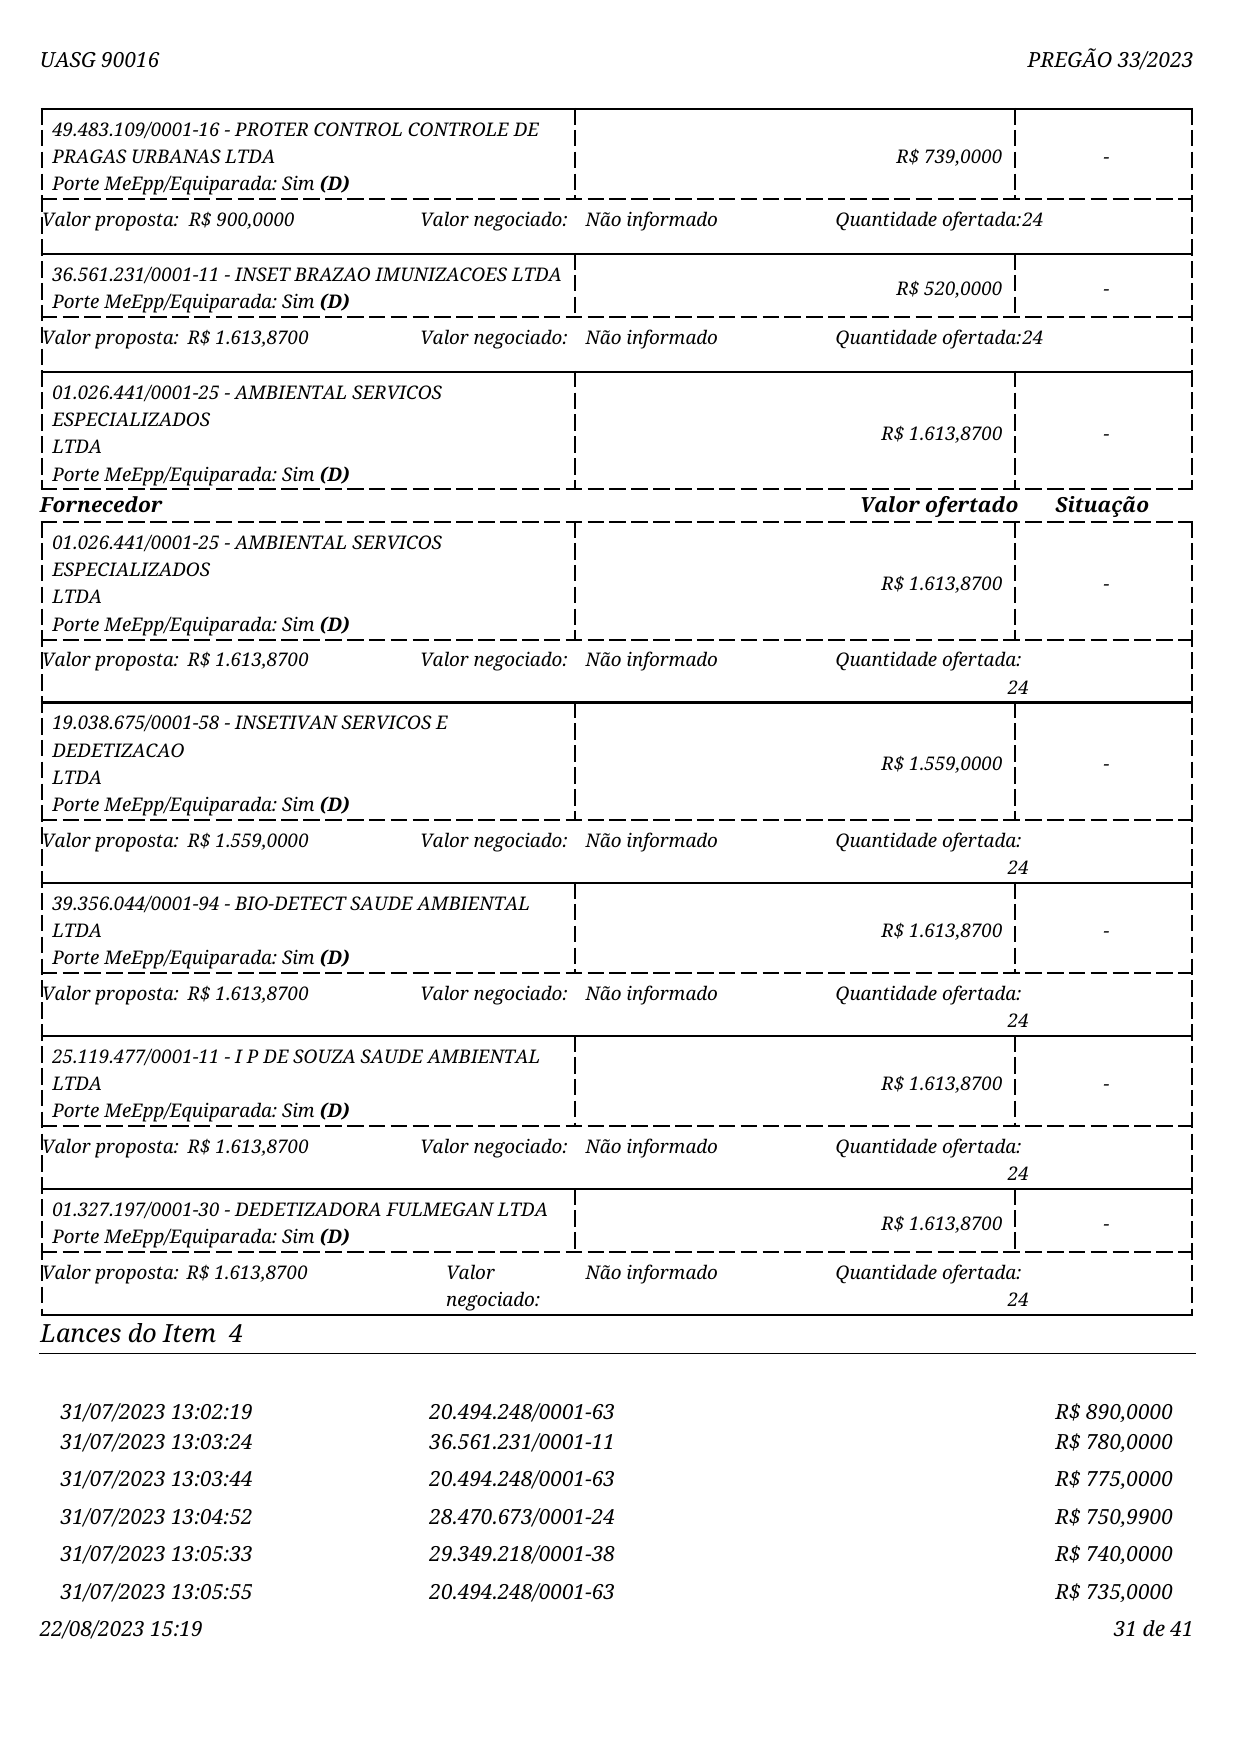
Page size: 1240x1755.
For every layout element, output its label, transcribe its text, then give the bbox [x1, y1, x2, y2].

table_cell R$ 520,0000 [835, 255, 1014, 316]
table_cell Valor proposta: R$ 1.613,8700 Valor negociado: [42, 316, 575, 371]
table_cell 31/07/2023 13:03:44 [60, 1465, 429, 1502]
table_header [575, 521, 835, 638]
table_cell - [1051, 373, 1192, 488]
table_cell - [1059, 1037, 1192, 1125]
table_cell [1015, 1037, 1059, 1125]
table_cell 49.483.109/0001-16 - PROTER CONTROL CONTROLE DE PRAGAS URBANAS LTDA Porte MeEpp/Equiparada: Sim (D) [42, 110, 575, 198]
table_cell 39.356.044/0001-94 - BIO-DETECT SAUDE AMBIENTAL LTDA Porte MeEpp/Equiparada: Sim (D) [42, 884, 575, 972]
table_cell 31/07/2023 13:04:52 [60, 1502, 429, 1539]
table_cell Quantidade ofertada: 24 [835, 639, 1059, 701]
table_cell R$ 740,0000 [1010, 1540, 1175, 1577]
table_cell Quantidade ofertada: 24 [835, 1251, 1059, 1314]
table_cell Não informado [575, 819, 835, 882]
table_cell Valor proposta: R$ 1.613,8700 Valor negociado: [42, 972, 575, 1035]
table_header - [1059, 521, 1192, 638]
table_cell Quantidade ofertada: 24 [835, 972, 1059, 1035]
table_cell 31/07/2023 13:03:24 [60, 1427, 429, 1464]
table_cell Não informado [575, 1125, 835, 1188]
table_cell R$ 750,9900 [1010, 1502, 1175, 1539]
table_cell R$ 780,0000 [1010, 1427, 1175, 1464]
table_cell Não informado [575, 316, 835, 371]
table_cell R$ 1.613,8700 [835, 373, 1014, 488]
table_cell [575, 110, 835, 198]
table_cell - [1051, 255, 1192, 316]
table_cell 01.327.197/0001-30 - DEDETIZADORA FULMEGAN LTDA Porte MeEpp/Equiparada: Sim (D) [42, 1190, 575, 1251]
table_header 31/07/2023 13:02:19 [60, 1397, 429, 1427]
table_cell R$ 735,0000 [1010, 1577, 1175, 1614]
table_cell Valor proposta: R$ 900,0000 Valor negociado: [42, 198, 575, 253]
table_cell [1051, 316, 1192, 371]
table_cell - [1059, 704, 1192, 819]
table_cell Valor proposta: R$ 1.613,8700 Valor negociado: [42, 1125, 575, 1188]
table_cell [575, 1190, 835, 1251]
table_cell Não informado [575, 972, 835, 1035]
table_cell Valor proposta: R$ 1.559,0000 Valor negociado: [42, 819, 575, 882]
table_cell Não informado [575, 1251, 835, 1314]
table_cell Quantidade ofertada: 24 [835, 316, 1051, 371]
table_cell [1015, 884, 1059, 972]
table_cell Valor proposta: R$ 1.613,8700 Valor negociado: [42, 639, 575, 701]
table_cell Quantidade ofertada: 24 [835, 1125, 1059, 1188]
table_cell R$ 739,0000 [835, 110, 1014, 198]
table_cell [575, 1037, 835, 1125]
table_cell Quantidade ofertada: 24 [835, 198, 1051, 253]
table_cell Quantidade ofertada: 24 [835, 819, 1059, 882]
table_cell 20.494.248/0001-63 [429, 1465, 1010, 1502]
table_cell [1015, 704, 1059, 819]
text Lances do Item 4 [40, 1316, 1196, 1350]
table_cell [575, 255, 835, 316]
table_cell 20.494.248/0001-63 [429, 1577, 1010, 1614]
table_cell 01.026.441/0001-25 - AMBIENTAL SERVICOS ESPECIALIZADOS LTDA Porte MeEpp/Equiparada: Sim (D) [42, 373, 575, 488]
table_header R$ 1.613,8700 [835, 521, 1014, 638]
table_cell Não informado [575, 639, 835, 701]
table_cell [1051, 198, 1192, 253]
table_cell 29.349.218/0001-38 [429, 1540, 1010, 1577]
table_cell Valor proposta: R$ 1.613,8700 [42, 1251, 446, 1314]
table_cell 36.561.231/0001-11 - INSET BRAZAO IMUNIZACOES LTDA Porte MeEpp/Equiparada: Sim (D) [42, 255, 575, 316]
table_cell [1015, 110, 1051, 198]
table_cell R$ 1.613,8700 [835, 1190, 1014, 1251]
table_cell R$ 1.613,8700 [835, 1037, 1014, 1125]
table_header 01.026.441/0001-25 - AMBIENTAL SERVICOS ESPECIALIZADOS LTDA Porte MeEpp/Equiparada: Sim (D) [42, 521, 575, 638]
table_cell 28.470.673/0001-24 [429, 1502, 1010, 1539]
table_cell [1015, 1190, 1059, 1251]
table_cell 31/07/2023 13:05:33 [60, 1540, 429, 1577]
table_cell [1059, 972, 1192, 1035]
table_cell 36.561.231/0001-11 [429, 1427, 1010, 1464]
table_cell Não informado [575, 198, 835, 253]
table_cell [1059, 1251, 1192, 1314]
table_cell [575, 884, 835, 972]
table_header R$ 890,0000 [1010, 1397, 1175, 1427]
table_cell - [1051, 110, 1192, 198]
table_cell [1059, 639, 1192, 701]
table_cell R$ 1.613,8700 [835, 884, 1014, 972]
table_cell 31/07/2023 13:05:55 [60, 1577, 429, 1614]
table_cell R$ 1.559,0000 [835, 704, 1014, 819]
table_cell [1059, 819, 1192, 882]
table_cell [1059, 1125, 1192, 1188]
table_cell Valor negociado: [446, 1251, 575, 1314]
table_cell 25.119.477/0001-11 - I P DE SOUZA SAUDE AMBIENTAL LTDA Porte MeEpp/Equiparada: Sim (D) [42, 1037, 575, 1125]
table_cell [575, 373, 835, 488]
table_header 20.494.248/0001-63 [429, 1397, 1010, 1427]
table_cell [1015, 373, 1051, 488]
table_cell [575, 704, 835, 819]
table_header [1015, 521, 1059, 638]
table_cell [1015, 255, 1051, 316]
table_cell 19.038.675/0001-58 - INSETIVAN SERVICOS E DEDETIZACAO LTDA Porte MeEpp/Equiparada: Sim (D) [42, 704, 575, 819]
table_cell - [1059, 884, 1192, 972]
text Fornecedor Valor ofertado Situação [39, 490, 1196, 519]
table_cell - [1059, 1190, 1192, 1251]
table_cell R$ 775,0000 [1010, 1465, 1175, 1502]
